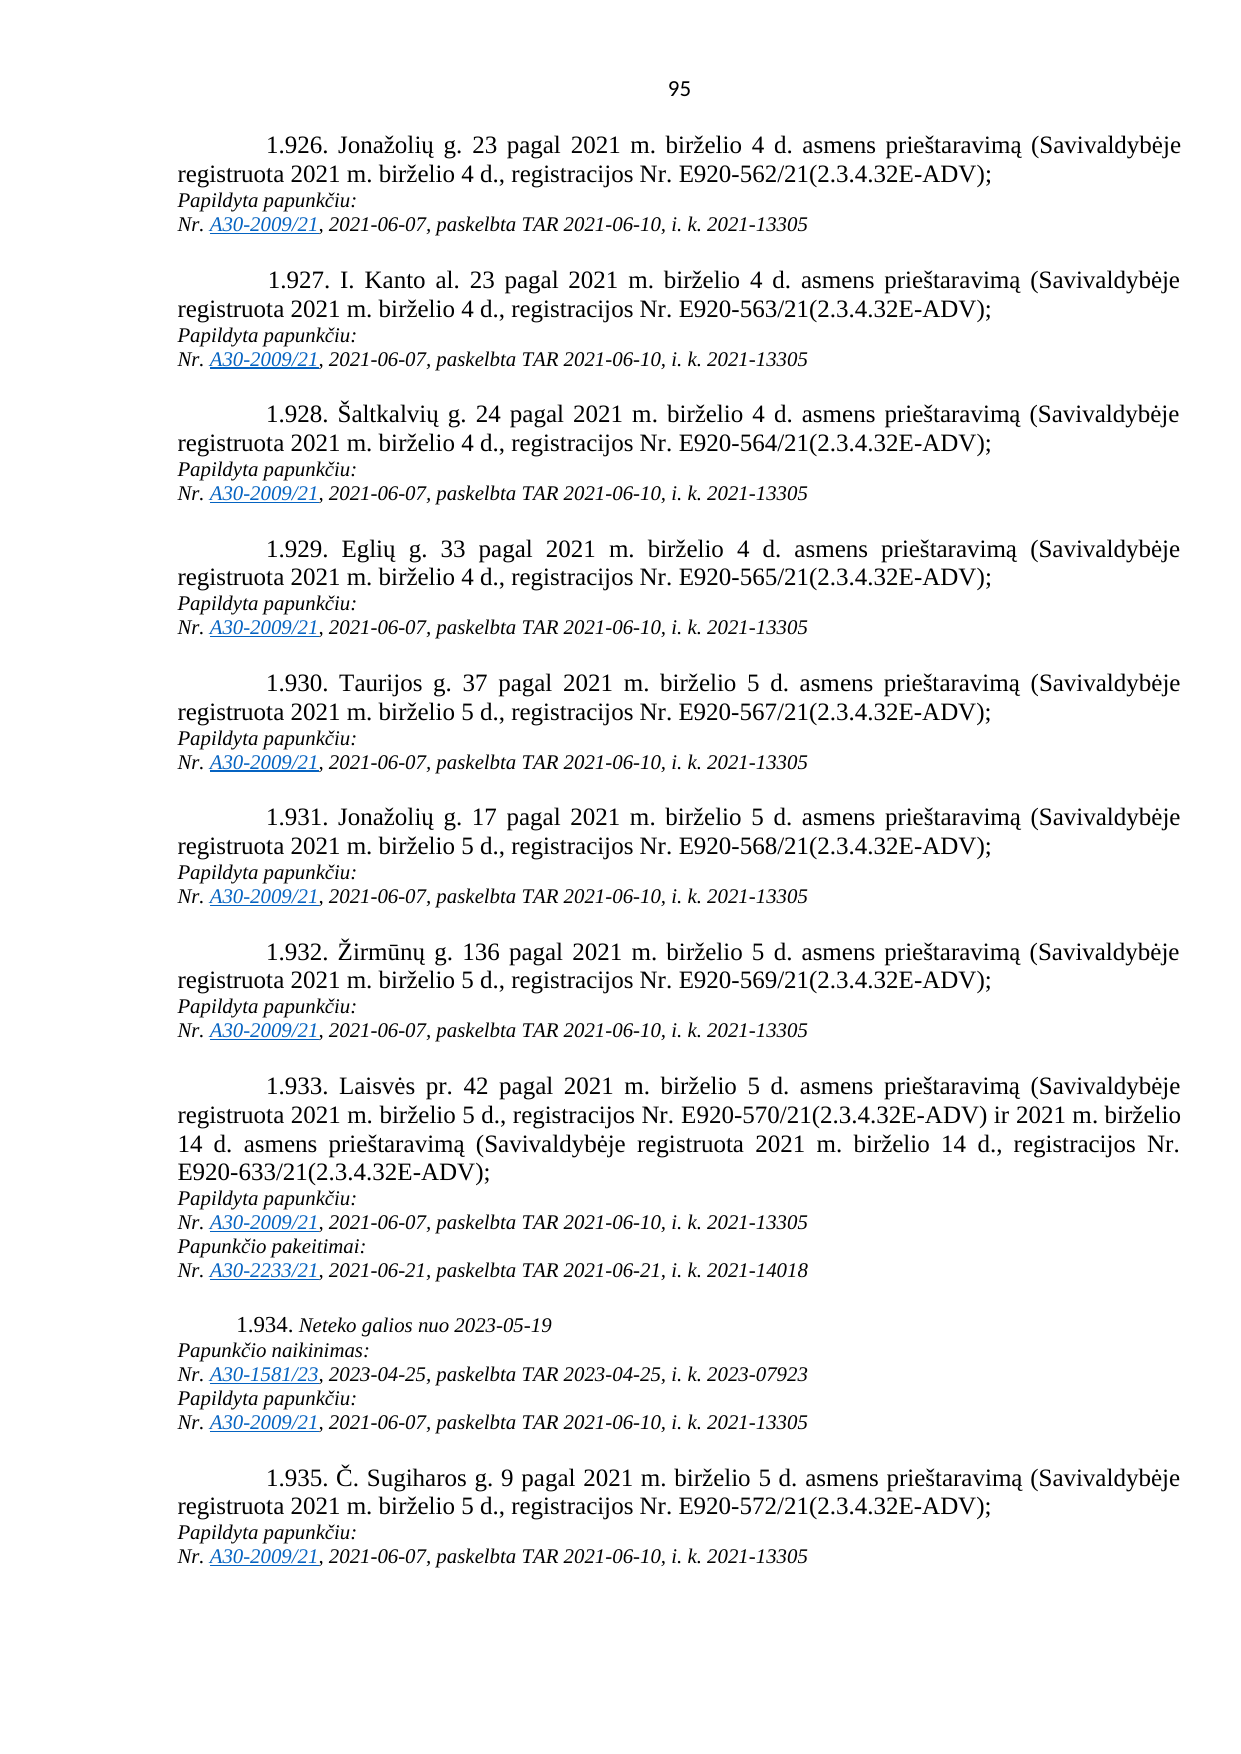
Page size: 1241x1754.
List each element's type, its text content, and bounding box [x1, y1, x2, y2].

text Papildyta papunkčiu: [177, 322, 1181, 347]
text Papildyta papunkčiu: [177, 1386, 1181, 1410]
text Nr. A30-2009/21, 2021-06-07, paskelbta TAR 2021-06-10, i. k. 2021-13305 [177, 615, 1181, 639]
text Papildyta papunkčiu: [177, 860, 1181, 884]
text Nr. A30-2009/21, 2021-06-07, paskelbta TAR 2021-06-10, i. k. 2021-13305 [177, 884, 1181, 908]
text 1.933. Laisvės pr. 42 pagal 2021 m. birželio 5 d. asmens prieštaravimą (Savivaldybėje registruota 2021 m. birželio 5 d., registracijos Nr. E920-570/21(2.3.4.32E-ADV) ir 2021 m. birželio 14 d. asmens prieštaravimą (Savivaldybėje registruota 2021 m. birželio 14 d., registracijos Nr. E920-633/21(2.3.4.32E-ADV); [177, 1071, 1181, 1186]
text Papildyta papunkčiu: [177, 188, 1181, 212]
text 1.930. Taurijos g. 37 pagal 2021 m. birželio 5 d. asmens prieštaravimą (Savivaldybėje registruota 2021 m. birželio 5 d., registracijos Nr. E920-567/21(2.3.4.32E-ADV); [177, 668, 1181, 726]
text 1.926. Jonažolių g. 23 pagal 2021 m. birželio 4 d. asmens prieštaravimą (Savivaldybėje registruota 2021 m. birželio 4 d., registracijos Nr. E920-562/21(2.3.4.32E-ADV); [177, 131, 1181, 188]
text Nr. A30-2009/21, 2021-06-07, paskelbta TAR 2021-06-10, i. k. 2021-13305 [177, 750, 1181, 774]
text Papildyta papunkčiu: [177, 1186, 1181, 1210]
text Nr. A30-2009/21, 2021-06-07, paskelbta TAR 2021-06-10, i. k. 2021-13305 [177, 481, 1181, 505]
text 1.931. Jonažolių g. 17 pagal 2021 m. birželio 5 d. asmens prieštaravimą (Savivaldybėje registruota 2021 m. birželio 5 d., registracijos Nr. E920-568/21(2.3.4.32E-ADV); [177, 802, 1181, 860]
text Nr. A30-2009/21, 2021-06-07, paskelbta TAR 2021-06-10, i. k. 2021-13305 [177, 347, 1181, 371]
text Papildyta papunkčiu: [177, 994, 1181, 1018]
text 1.927. I. Kanto al. 23 pagal 2021 m. birželio 4 d. asmens prieštaravimą (Savivaldybėje registruota 2021 m. birželio 4 d., registracijos Nr. E920-563/21(2.3.4.32E-ADV); [177, 265, 1181, 322]
text Nr. A30-1581/23, 2023-04-25, paskelbta TAR 2023-04-25, i. k. 2023-07923 [177, 1362, 1181, 1386]
text Papunkčio pakeitimai: [177, 1234, 1181, 1258]
text 1.929. Eglių g. 33 pagal 2021 m. birželio 4 d. asmens prieštaravimą (Savivaldybėje registruota 2021 m. birželio 4 d., registracijos Nr. E920-565/21(2.3.4.32E-ADV); [177, 534, 1181, 591]
text Nr. A30-2009/21, 2021-06-07, paskelbta TAR 2021-06-10, i. k. 2021-13305 [177, 1410, 1181, 1434]
text 1.934. Neteko galios nuo 2023-05-19 [177, 1311, 1181, 1338]
text 1.928. Šaltkalvių g. 24 pagal 2021 m. birželio 4 d. asmens prieštaravimą (Savivaldybėje registruota 2021 m. birželio 4 d., registracijos Nr. E920-564/21(2.3.4.32E-ADV); [177, 399, 1181, 457]
text Papildyta papunkčiu: [177, 591, 1181, 615]
text Nr. A30-2009/21, 2021-06-07, paskelbta TAR 2021-06-10, i. k. 2021-13305 [177, 1210, 1181, 1234]
text Nr. A30-2009/21, 2021-06-07, paskelbta TAR 2021-06-10, i. k. 2021-13305 [177, 1544, 1181, 1568]
text Papildyta papunkčiu: [177, 726, 1181, 750]
text Nr. A30-2009/21, 2021-06-07, paskelbta TAR 2021-06-10, i. k. 2021-13305 [177, 212, 1181, 236]
text Nr. A30-2009/21, 2021-06-07, paskelbta TAR 2021-06-10, i. k. 2021-13305 [177, 1018, 1181, 1042]
text 1.932. Žirmūnų g. 136 pagal 2021 m. birželio 5 d. asmens prieštaravimą (Savivaldybėje registruota 2021 m. birželio 5 d., registracijos Nr. E920-569/21(2.3.4.32E-ADV); [177, 937, 1181, 994]
text Papildyta papunkčiu: [177, 1520, 1181, 1544]
text 1.935. Č. Sugiharos g. 9 pagal 2021 m. birželio 5 d. asmens prieštaravimą (Savivaldybėje registruota 2021 m. birželio 5 d., registracijos Nr. E920-572/21(2.3.4.32E-ADV); [177, 1463, 1181, 1520]
text Papunkčio naikinimas: [177, 1338, 1181, 1362]
text Nr. A30-2233/21, 2021-06-21, paskelbta TAR 2021-06-21, i. k. 2021-14018 [177, 1258, 1181, 1282]
text Papildyta papunkčiu: [177, 457, 1181, 481]
